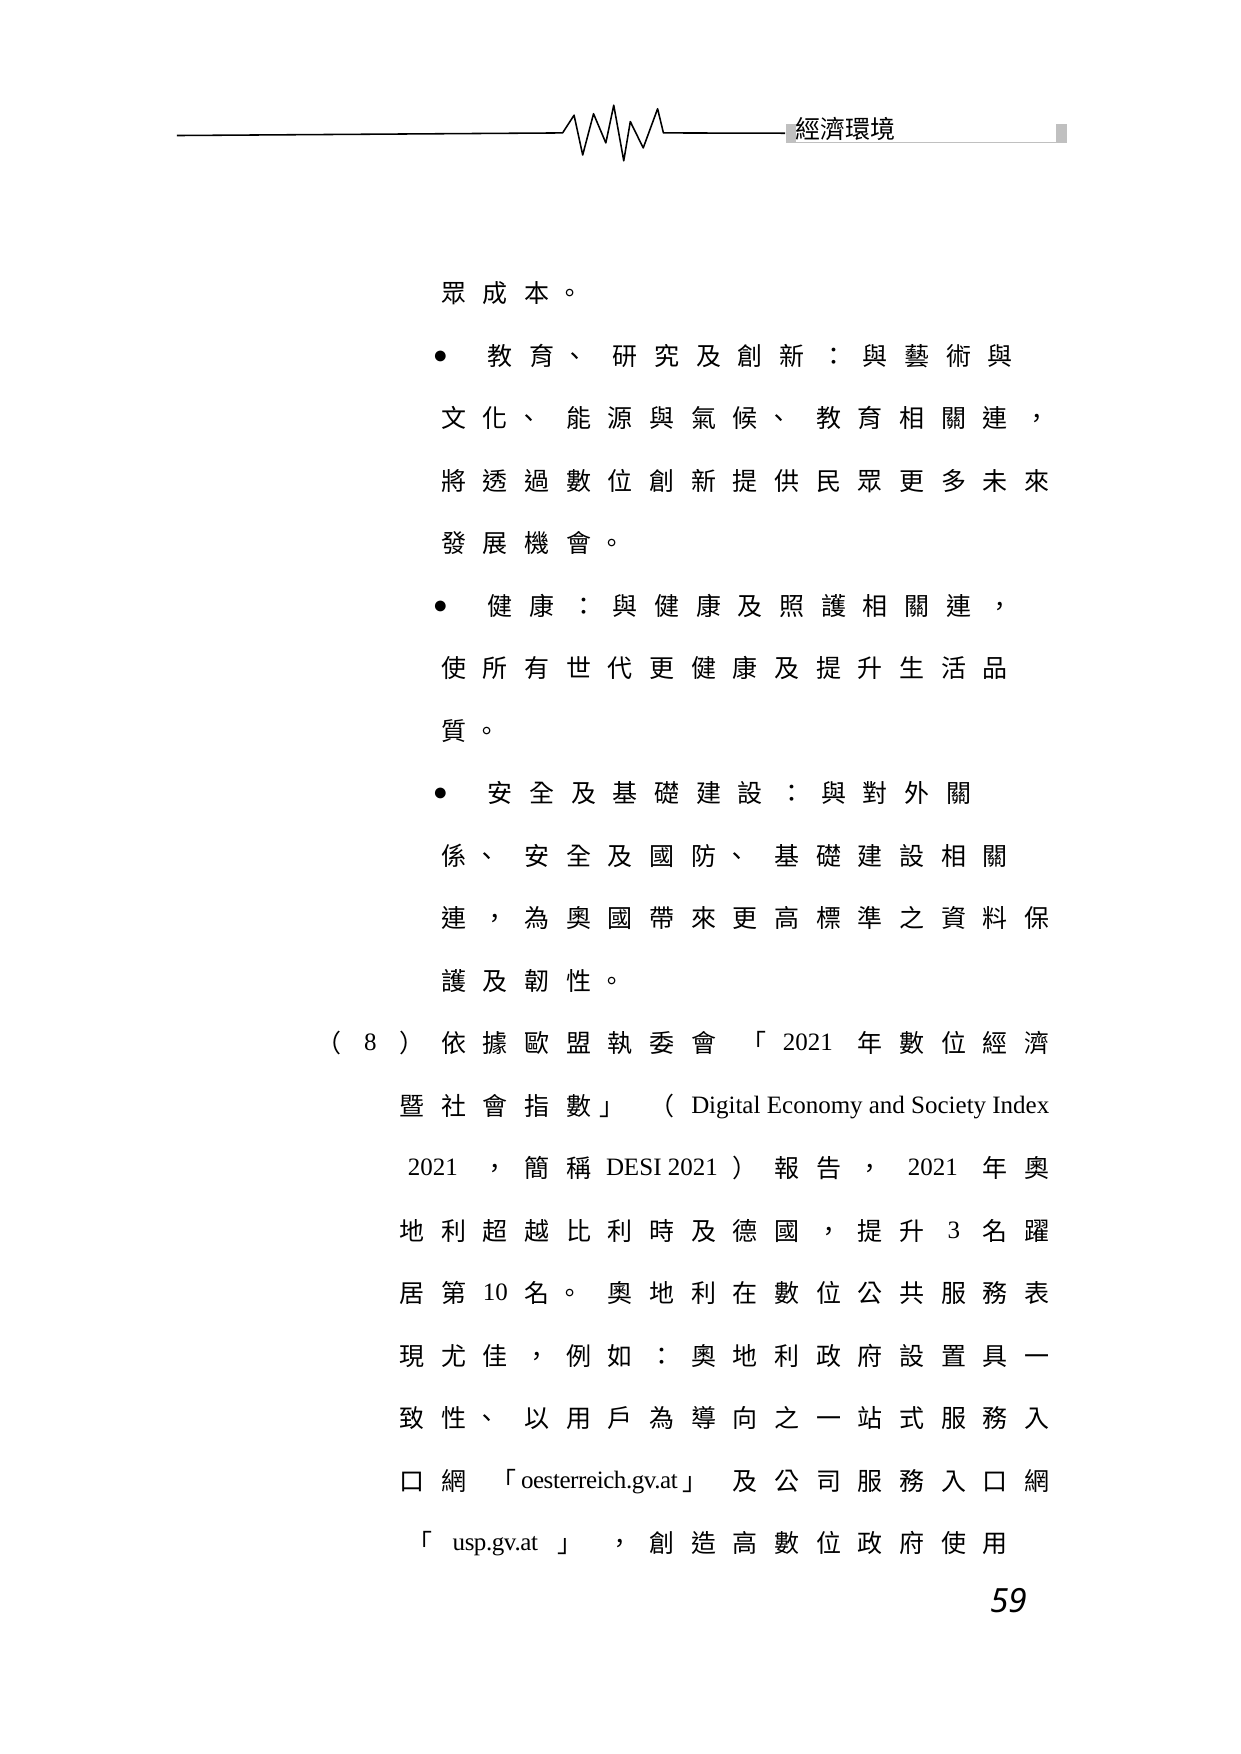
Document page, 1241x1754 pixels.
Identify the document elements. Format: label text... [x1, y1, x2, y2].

text 眾成本。 [392, 250, 1058, 313]
text （8）依據歐盟執委會「2021年數位經濟暨社會指數」（Digital Economy and Society Index 2021，簡稱DESI 2021）報告，2021年奧地利超越比利時及德國，提升3名躍居第10名。奧地利在數位公共服務表現尤佳，例如：奧地利政府設置具一致性、以用戶為導向之一站式服務入口網「oesterreich.gv.at」及公司服務入口網「usp.gv.at」，創造高數位政府使用 [306, 1000, 1058, 1563]
text ● 教育、研究及創新：與藝術與文化、能源與氣候、教育相關連，將透過數位創新提供民眾更多未來發展機會。 [392, 313, 1058, 563]
text ● 安全及基礎建設：與對外關係、安全及國防、基礎建設相關連，為奧國帶來更高標準之資料保護及韌性。 [392, 750, 1058, 1000]
text ● 健康：與健康及照護相關連，使所有世代更健康及提升生活品質。 [392, 563, 1058, 750]
